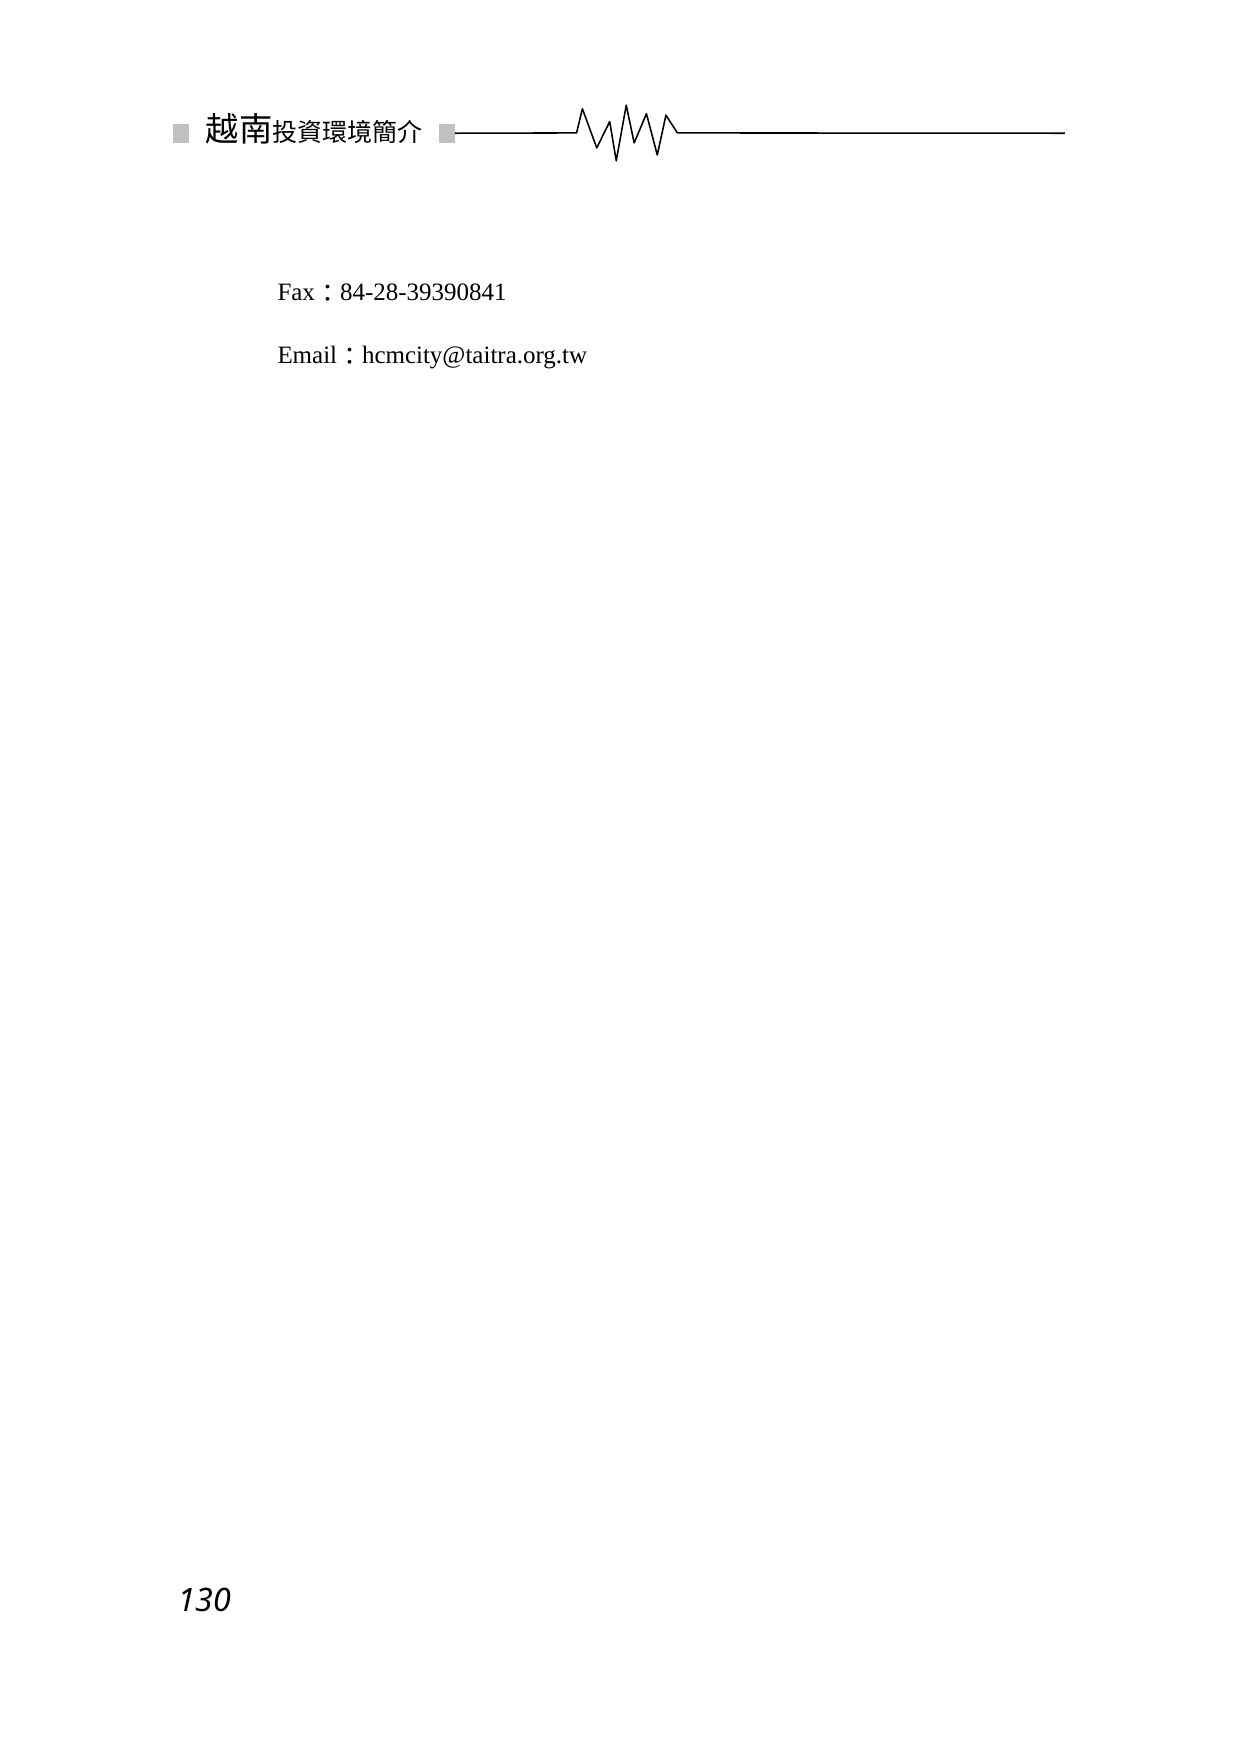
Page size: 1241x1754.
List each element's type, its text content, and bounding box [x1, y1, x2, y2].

text Fax：84-28-39390841 [202, 250, 1063, 313]
text Email：hcmcity@taitra.org.tw [202, 313, 1063, 375]
